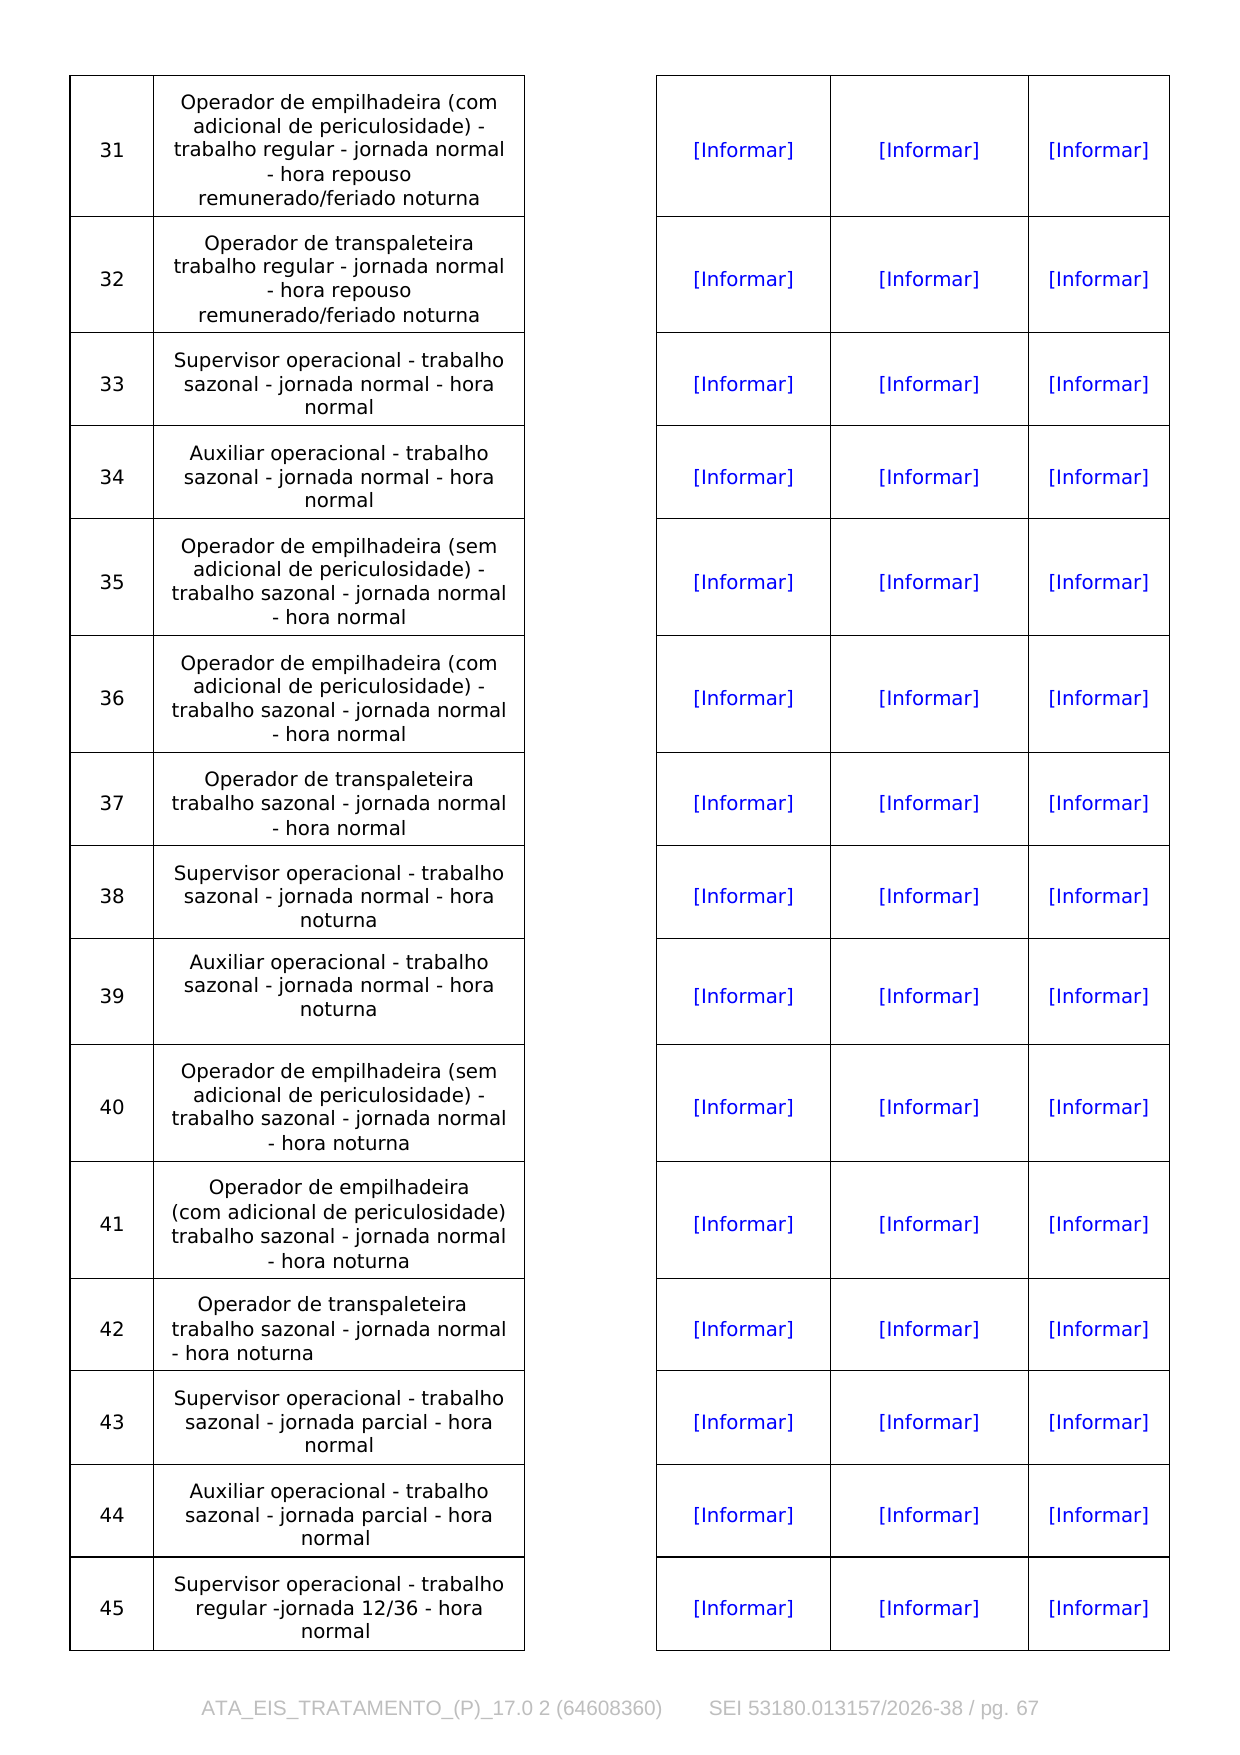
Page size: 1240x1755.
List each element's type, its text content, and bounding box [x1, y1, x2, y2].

table_cell [Informar] [657, 519, 830, 635]
table_cell Auxiliar operacional - trabalho sazonal - jornada normal - hora normal [154, 426, 524, 518]
table_cell [Informar] [1029, 217, 1169, 332]
table_cell Operador de empilhadeira (sem adicional de periculosidade) - trabalho sazonal - jornada normal - hora noturna [154, 1045, 524, 1161]
table_header [525, 75, 656, 1649]
table_cell [Informar] [1029, 1162, 1169, 1277]
table_cell [Informar] [1029, 333, 1169, 425]
table_cell [Informar] [831, 1371, 1028, 1463]
table_cell [Informar] [831, 1465, 1028, 1556]
table_cell [Informar] [831, 1045, 1028, 1161]
table_cell Operador de transpaleteira trabalho sazonal - jornada normal - hora normal [154, 753, 524, 845]
table_cell [Informar] [831, 636, 1028, 752]
table_cell 43 [71, 1371, 153, 1463]
table_cell [Informar] [657, 1558, 830, 1649]
table_header [Informar] [831, 76, 1028, 216]
table_cell Supervisor operacional - trabalho regular -jornada 12/36 - hora normal [154, 1558, 524, 1649]
table_cell [Informar] [657, 753, 830, 845]
table_cell [Informar] [1029, 1279, 1169, 1370]
table_cell [Informar] [657, 333, 830, 425]
table_cell [Informar] [1029, 636, 1169, 752]
table_cell Auxiliar operacional - trabalho sazonal - jornada normal - hora noturna [154, 939, 524, 1044]
table_cell [Informar] [831, 519, 1028, 635]
table_cell 38 [71, 846, 153, 938]
table_cell [Informar] [1029, 426, 1169, 518]
table_cell [Informar] [1029, 846, 1169, 938]
table_cell [Informar] [657, 1465, 830, 1556]
table_cell 32 [71, 217, 153, 332]
table_cell [Informar] [657, 1279, 830, 1370]
table_cell 34 [71, 426, 153, 518]
table_cell [Informar] [1029, 1465, 1169, 1556]
table_cell Operador de transpaleteira trabalho sazonal - jornada normal - hora noturna [154, 1279, 524, 1370]
table_cell [Informar] [831, 1279, 1028, 1370]
table_cell [Informar] [657, 426, 830, 518]
table_cell [Informar] [831, 426, 1028, 518]
table_cell [Informar] [831, 1558, 1028, 1649]
table_cell 35 [71, 519, 153, 635]
table_cell [Informar] [657, 1371, 830, 1463]
table_cell Operador de empilhadeira (com adicional de periculosidade) trabalho sazonal - jornada normal - hora noturna [154, 1162, 524, 1277]
table_cell [Informar] [657, 939, 830, 1044]
table_cell 44 [71, 1465, 153, 1556]
table_cell [Informar] [657, 1045, 830, 1161]
table_cell Supervisor operacional - trabalho sazonal - jornada normal - hora normal [154, 333, 524, 425]
table_cell [Informar] [1029, 1371, 1169, 1463]
table_cell [Informar] [831, 333, 1028, 425]
table_header [Informar] [657, 76, 830, 216]
table_cell Operador de empilhadeira (com adicional de periculosidade) - trabalho sazonal - jornada normal - hora normal [154, 636, 524, 752]
table_cell [Informar] [657, 217, 830, 332]
table_cell Supervisor operacional - trabalho sazonal - jornada normal - hora noturna [154, 846, 524, 938]
table_cell 36 [71, 636, 153, 752]
table_cell [Informar] [657, 1162, 830, 1277]
table_cell 40 [71, 1045, 153, 1161]
table_cell [Informar] [831, 217, 1028, 332]
table_cell 33 [71, 333, 153, 425]
table_cell [Informar] [1029, 1558, 1169, 1649]
table_header 31 [71, 76, 153, 216]
table_cell [Informar] [1029, 519, 1169, 635]
table_cell [Informar] [831, 1162, 1028, 1277]
table_cell 41 [71, 1162, 153, 1277]
table_cell 37 [71, 753, 153, 845]
table_cell [Informar] [1029, 753, 1169, 845]
table_cell Operador de transpaleteira trabalho regular - jornada normal - hora repouso remunerado/feriado noturna [154, 217, 524, 332]
table_cell [Informar] [657, 636, 830, 752]
table_cell Operador de empilhadeira (sem adicional de periculosidade) - trabalho sazonal - jornada normal - hora normal [154, 519, 524, 635]
table_header [Informar] [1029, 76, 1169, 216]
table_cell 42 [71, 1279, 153, 1370]
table_cell [Informar] [1029, 939, 1169, 1044]
table_cell [Informar] [657, 846, 830, 938]
table_cell [Informar] [831, 846, 1028, 938]
table_cell Supervisor operacional - trabalho sazonal - jornada parcial - hora normal [154, 1371, 524, 1463]
table_cell [Informar] [1029, 1045, 1169, 1161]
table_cell Auxiliar operacional - trabalho sazonal - jornada parcial - hora normal [154, 1465, 524, 1556]
table_cell 45 [71, 1558, 153, 1649]
table_cell 39 [71, 939, 153, 1044]
table_cell [Informar] [831, 753, 1028, 845]
table_cell [Informar] [831, 939, 1028, 1044]
table_header Operador de empilhadeira (com adicional de periculosidade) - trabalho regular - jornada normal - hora repouso remunerado/feriado noturna [154, 76, 524, 216]
